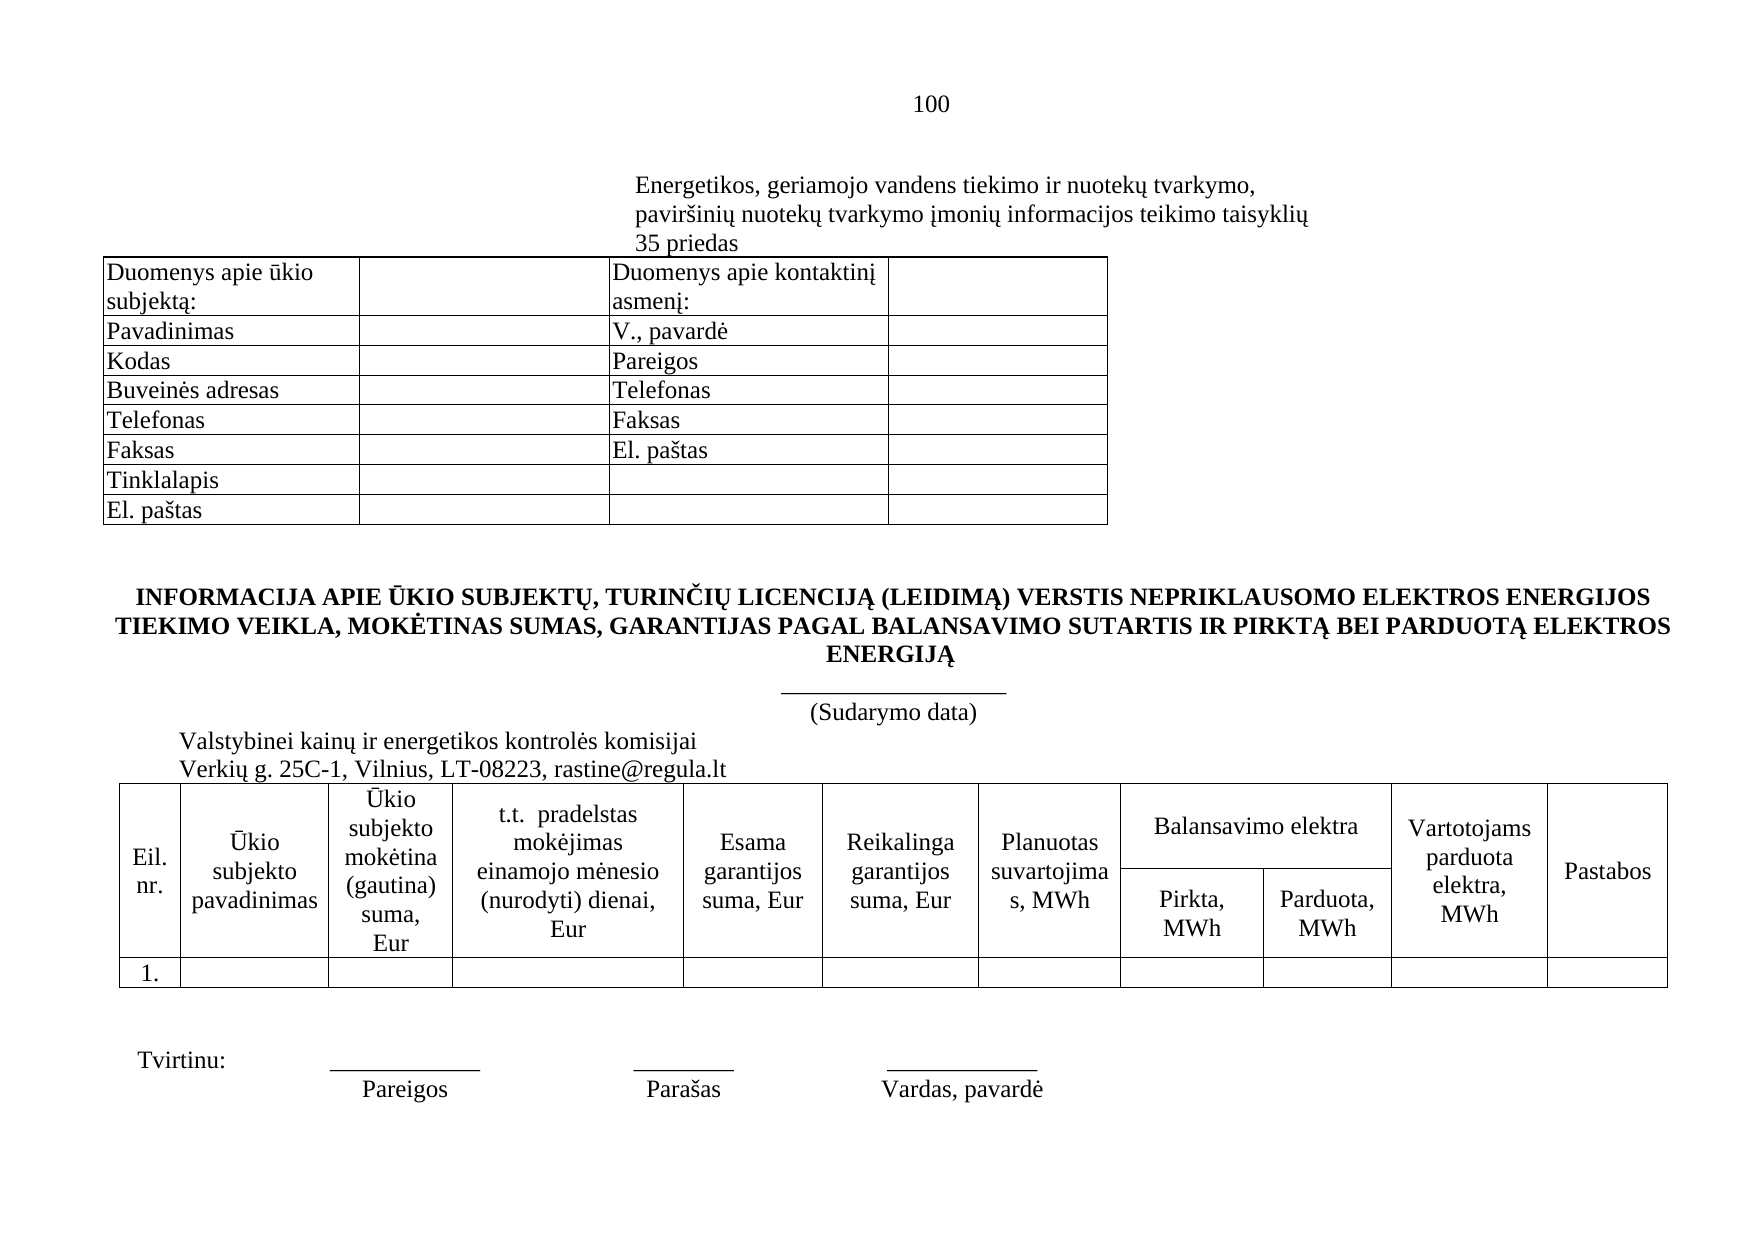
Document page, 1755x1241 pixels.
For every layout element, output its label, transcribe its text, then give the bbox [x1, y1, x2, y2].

table_header Vartotojams parduota elektra, MWh [1392, 784, 1547, 957]
table_cell [1548, 958, 1667, 987]
table_header Duomenys apie kontaktinį asmenį: [610, 258, 888, 315]
table_cell [181, 958, 328, 987]
table_cell Parduota, MWh [1264, 869, 1391, 957]
text INFORMACIJA APIE ŪKIO SUBJEKTŲ, TURINČIŲ LICENCIJĄ (LEIDIMĄ) VERSTIS NEPRIKLAUSOMO ELEKTROS ENERGIJOS TIEKIMO VEIKLA, MOKĖTINAS SUMAS, GARANTIJAS PAGAL BALANSAVIMO SUTARTIS IR PIRKTĄ BEI PARDUOTĄ ELEKTROS ENERGIJĄ [103, 582, 1683, 668]
text paviršinių nuotekų tvarkymo įmonių informacijos teikimo taisyklių [635, 199, 1683, 228]
table_header Ūkio subjekto mokėtina (gautina) suma, Eur [329, 784, 452, 957]
table_cell [889, 465, 1107, 494]
table_cell [610, 465, 888, 494]
table_cell [889, 316, 1107, 345]
table_cell Kodas [104, 346, 359, 374]
table_cell Telefonas [104, 405, 359, 434]
table_cell [360, 405, 609, 434]
table_cell Pavadinimas [104, 316, 359, 345]
table_cell Faksas [610, 405, 888, 434]
table_cell El. paštas [610, 435, 888, 464]
table_cell [360, 435, 609, 464]
table_header Pastabos [1548, 784, 1667, 957]
table_cell [1264, 958, 1391, 987]
table_cell [889, 495, 1107, 523]
table_header [360, 258, 609, 315]
table_header [889, 258, 1107, 315]
text (Sudarymo data) [103, 697, 1683, 726]
table_cell Telefonas [610, 376, 888, 404]
table_cell Tinklalapis [104, 465, 359, 494]
table_header Eil. nr. [120, 784, 180, 957]
table_header Duomenys apie ūkio subjektą: [104, 258, 359, 315]
table_header ________ Parašas [550, 1045, 817, 1103]
table_cell [453, 958, 683, 987]
text Valstybinei kainų ir energetikos kontrolės komisijai [103, 726, 1683, 754]
table_header Ūkio subjekto pavadinimas [181, 784, 328, 957]
table_header ____________ Vardas, pavardė [817, 1045, 1107, 1103]
table_cell [360, 346, 609, 374]
table_header Reikalinga garantijos suma, Eur [823, 784, 978, 957]
table_cell [889, 376, 1107, 404]
table_cell [889, 435, 1107, 464]
table_cell [610, 495, 888, 523]
text 35 priedas [635, 228, 1683, 256]
text __________________ [103, 668, 1683, 697]
table_header Tvirtinu: [104, 1045, 259, 1103]
table_cell Pirkta, MWh [1121, 869, 1263, 957]
table_cell [889, 405, 1107, 434]
table_header Planuotas suvartojimas, MWh [979, 784, 1120, 957]
table_cell [889, 346, 1107, 374]
table_cell [684, 958, 822, 987]
table_header ____________ Pareigos [260, 1045, 550, 1103]
table_cell [1121, 958, 1263, 987]
table_header Esama garantijos suma, Eur [684, 784, 822, 957]
table_cell [360, 316, 609, 345]
table_header t.t. pradelstas mokėjimas einamojo mėnesio (nurodyti) dienai, Eur [453, 784, 683, 957]
table_cell Pareigos [610, 346, 888, 374]
table_cell Buveinės adresas [104, 376, 359, 404]
table_cell 1. [120, 958, 180, 987]
table_cell Faksas [104, 435, 359, 464]
table_cell [1392, 958, 1547, 987]
text Verkių g. 25C-1, Vilnius, LT-08223, rastine@regula.lt [103, 754, 1683, 783]
table_cell El. paštas [104, 495, 359, 523]
table_cell [360, 495, 609, 523]
table_cell [329, 958, 452, 987]
table_cell [360, 376, 609, 404]
table_cell [979, 958, 1120, 987]
table_header Balansavimo elektra [1121, 784, 1391, 867]
table_cell [360, 465, 609, 494]
text Energetikos, geriamojo vandens tiekimo ir nuotekų tvarkymo, [635, 170, 1683, 199]
table_cell [823, 958, 978, 987]
table_cell V., pavardė [610, 316, 888, 345]
